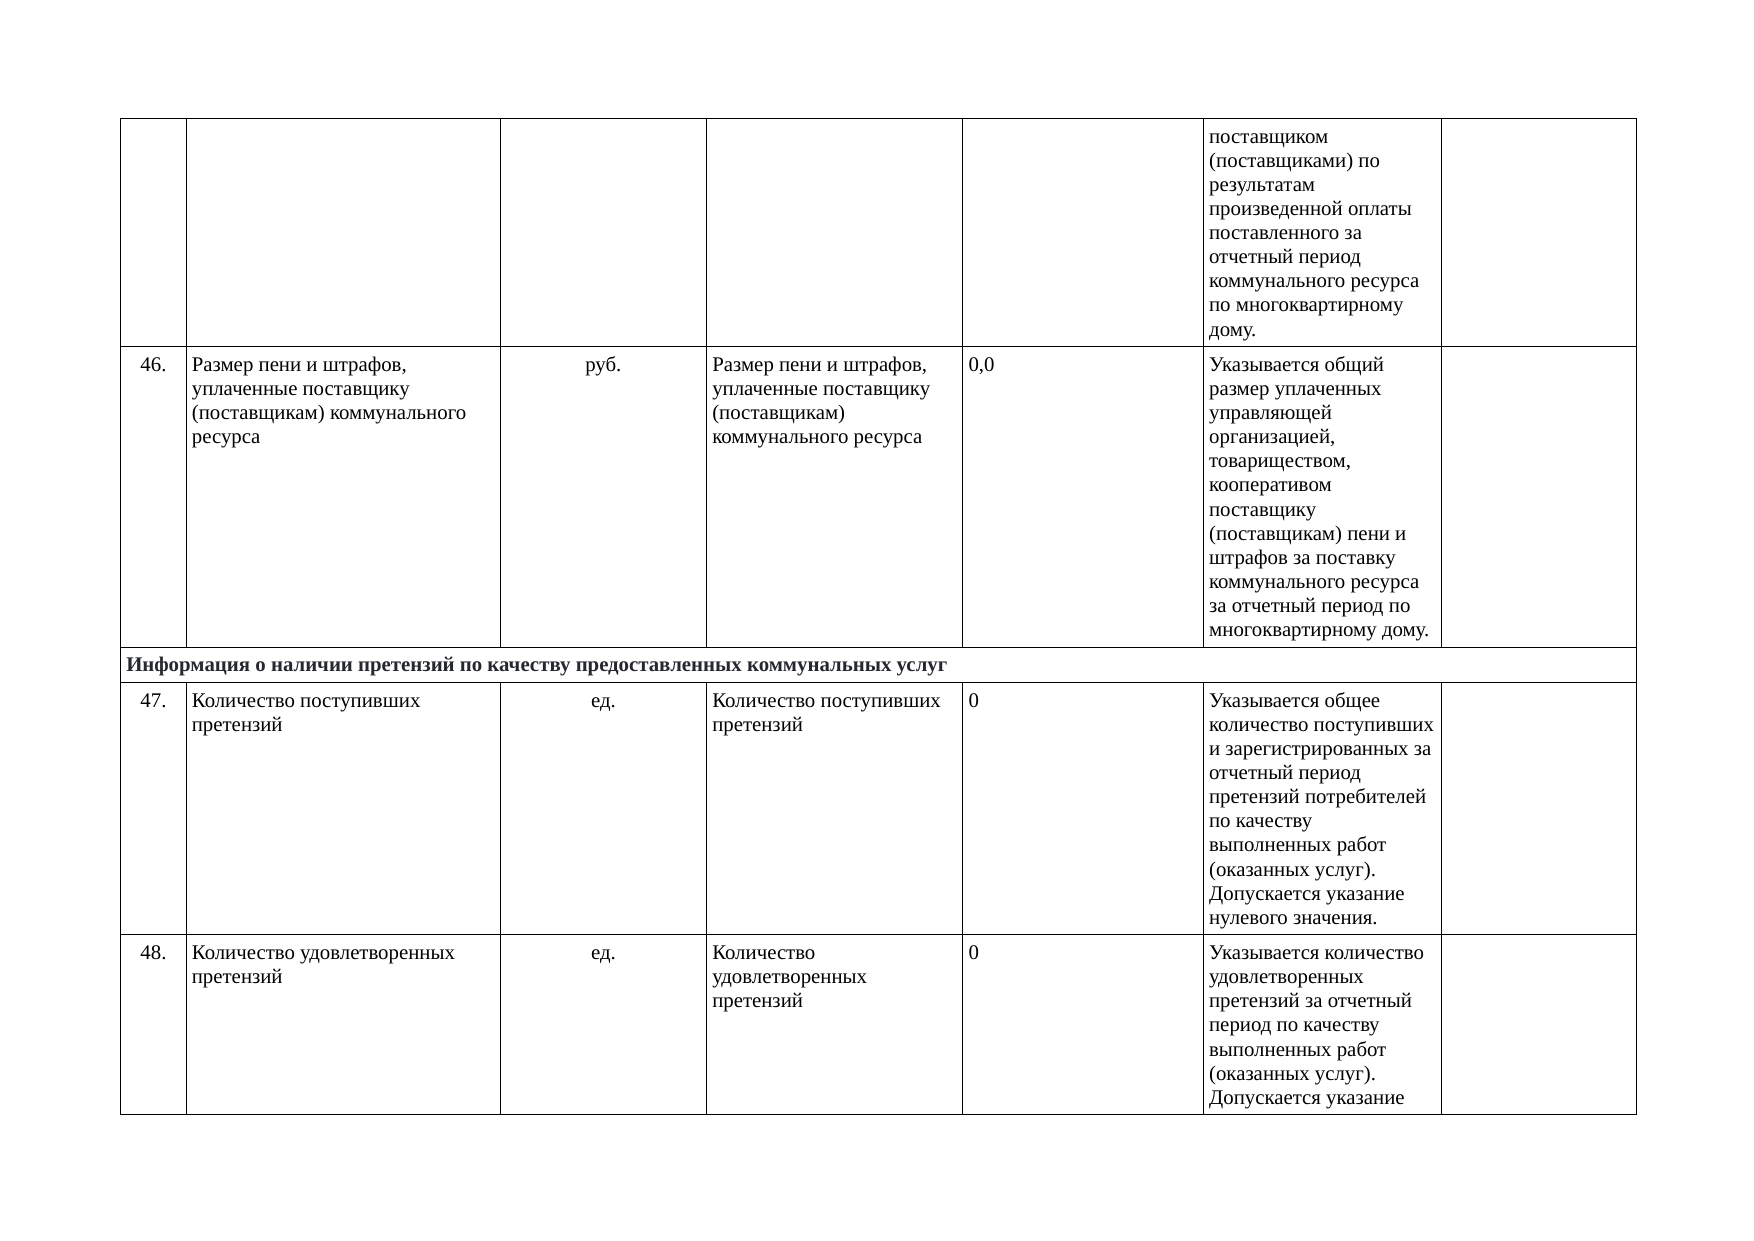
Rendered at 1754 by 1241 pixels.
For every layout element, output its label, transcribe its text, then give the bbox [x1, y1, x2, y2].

table_cell [1442, 935, 1636, 1114]
table_cell [501, 119, 706, 346]
table_cell Количество поступивших претензий [707, 683, 962, 934]
table_cell 0 [963, 935, 1203, 1114]
table_cell [187, 119, 500, 346]
table_cell Информация о наличии претензий по качеству предоставленных коммунальных услуг [121, 648, 1636, 682]
table_cell 0 [963, 683, 1203, 934]
table_cell [963, 119, 1203, 346]
table_cell [1442, 119, 1636, 346]
table_cell Указывается количество удовлетворенных претензий за отчетный период по качеству выполненных работ (оказанных услуг). Допускается указание [1204, 935, 1441, 1114]
table_cell Количество поступивших претензий [187, 683, 500, 934]
table_cell [1442, 347, 1636, 647]
table_cell [1442, 683, 1636, 934]
table_cell [707, 119, 962, 346]
table_cell 47. [121, 683, 186, 934]
table_cell Количество удовлетворенных претензий [707, 935, 962, 1114]
table_cell поставщиком (поставщиками) по результатам произведенной оплаты поставленного за отчетный период коммунального ресурса по многоквартирному дому. [1204, 119, 1441, 346]
table_cell 46. [121, 347, 186, 647]
table_cell 0,0 [963, 347, 1203, 647]
table_cell ед. [501, 935, 706, 1114]
table_cell [121, 119, 186, 346]
table_cell Размер пени и штрафов, уплаченные поставщику (поставщикам) коммунального ресурса [707, 347, 962, 647]
table_cell Размер пени и штрафов, уплаченные поставщику (поставщикам) коммунального ресурса [187, 347, 500, 647]
table_cell Указывается общее количество поступивших и зарегистрированных за отчетный период претензий потребителей по качеству выполненных работ (оказанных услуг). Допускается указание нулевого значения. [1204, 683, 1441, 934]
table_cell 48. [121, 935, 186, 1114]
table_cell Количество удовлетворенных претензий [187, 935, 500, 1114]
table_cell ед. [501, 683, 706, 934]
table_cell руб. [501, 347, 706, 647]
table_cell Указывается общий размер уплаченных управляющей организацией, товариществом, кооперативом поставщику (поставщикам) пени и штрафов за поставку коммунального ресурса за отчетный период по многоквартирному дому. [1204, 347, 1441, 647]
